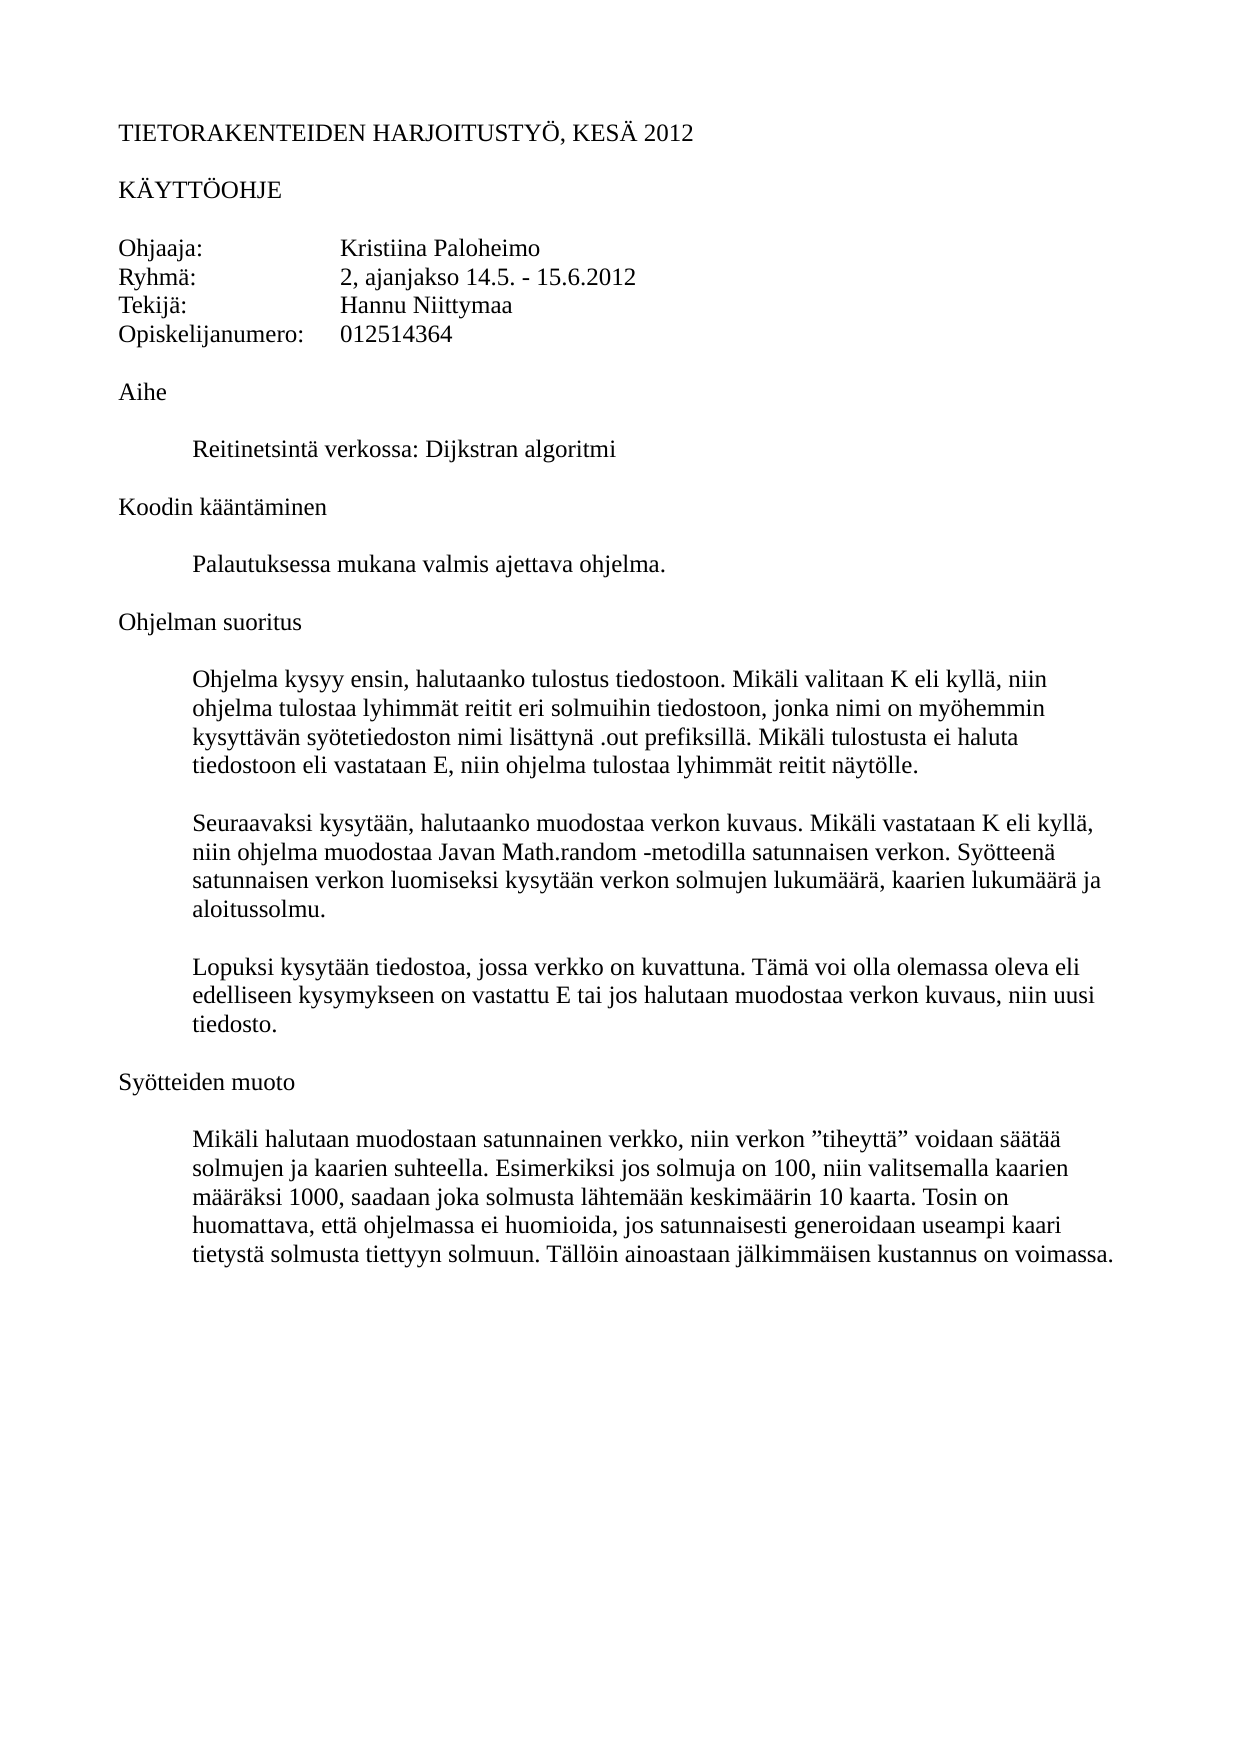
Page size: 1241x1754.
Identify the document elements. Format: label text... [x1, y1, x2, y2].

text Ohjelman suoritus [118, 607, 1122, 636]
text TIETORAKENTEIDEN HARJOITUSTYÖ, KESÄ 2012 [118, 118, 1122, 147]
text Reitinetsintä verkossa: Dijkstran algoritmi [192, 434, 1122, 463]
text Ohjaaja: Kristiina Paloheimo [118, 233, 1122, 262]
text Syötteiden muoto [118, 1067, 1122, 1096]
text Opiskelijanumero: 012514364 [118, 319, 1122, 348]
text KÄYTTÖOHJE [118, 176, 1122, 204]
text Lopuksi kysytään tiedostoa, jossa verkko on kuvattuna. Tämä voi olla olemassa oleva eli edelliseen kysymykseen on vastattu E tai jos halutaan muodostaa verkon kuvaus, niin uusi tiedosto. [192, 952, 1122, 1038]
text Aihe [118, 377, 1122, 406]
text Ryhmä: 2, ajanjakso 14.5. - 15.6.2012 [118, 262, 1122, 291]
text Ohjelma kysyy ensin, halutaanko tulostus tiedostoon. Mikäli valitaan K eli kyllä, niin ohjelma tulostaa lyhimmät reitit eri solmuihin tiedostoon, jonka nimi on myöhemmin kysyttävän syötetiedoston nimi lisättynä .out prefiksillä. Mikäli tulostusta ei haluta tiedostoon eli vastataan E, niin ohjelma tulostaa lyhimmät reitit näytölle. [192, 664, 1122, 779]
text Koodin kääntäminen [118, 492, 1122, 521]
text Mikäli halutaan muodostaan satunnainen verkko, niin verkon ”tiheyttä” voidaan säätää solmujen ja kaarien suhteella. Esimerkiksi jos solmuja on 100, niin valitsemalla kaarien määräksi 1000, saadaan joka solmusta lähtemään keskimäärin 10 kaarta. Tosin on huomattava, että ohjelmassa ei huomioida, jos satunnaisesti generoidaan useampi kaari tietystä solmusta tiettyyn solmuun. Tällöin ainoastaan jälkimmäisen kustannus on voimassa. [192, 1124, 1122, 1268]
text Seuraavaksi kysytään, halutaanko muodostaa verkon kuvaus. Mikäli vastataan K eli kyllä, niin ohjelma muodostaa Javan Math.random -metodilla satunnaisen verkon. Syötteenä satunnaisen verkon luomiseksi kysytään verkon solmujen lukumäärä, kaarien lukumäärä ja aloitussolmu. [192, 808, 1122, 923]
text Tekijä: Hannu Niittymaa [118, 291, 1122, 319]
text Palautuksessa mukana valmis ajettava ohjelma. [192, 549, 1122, 578]
